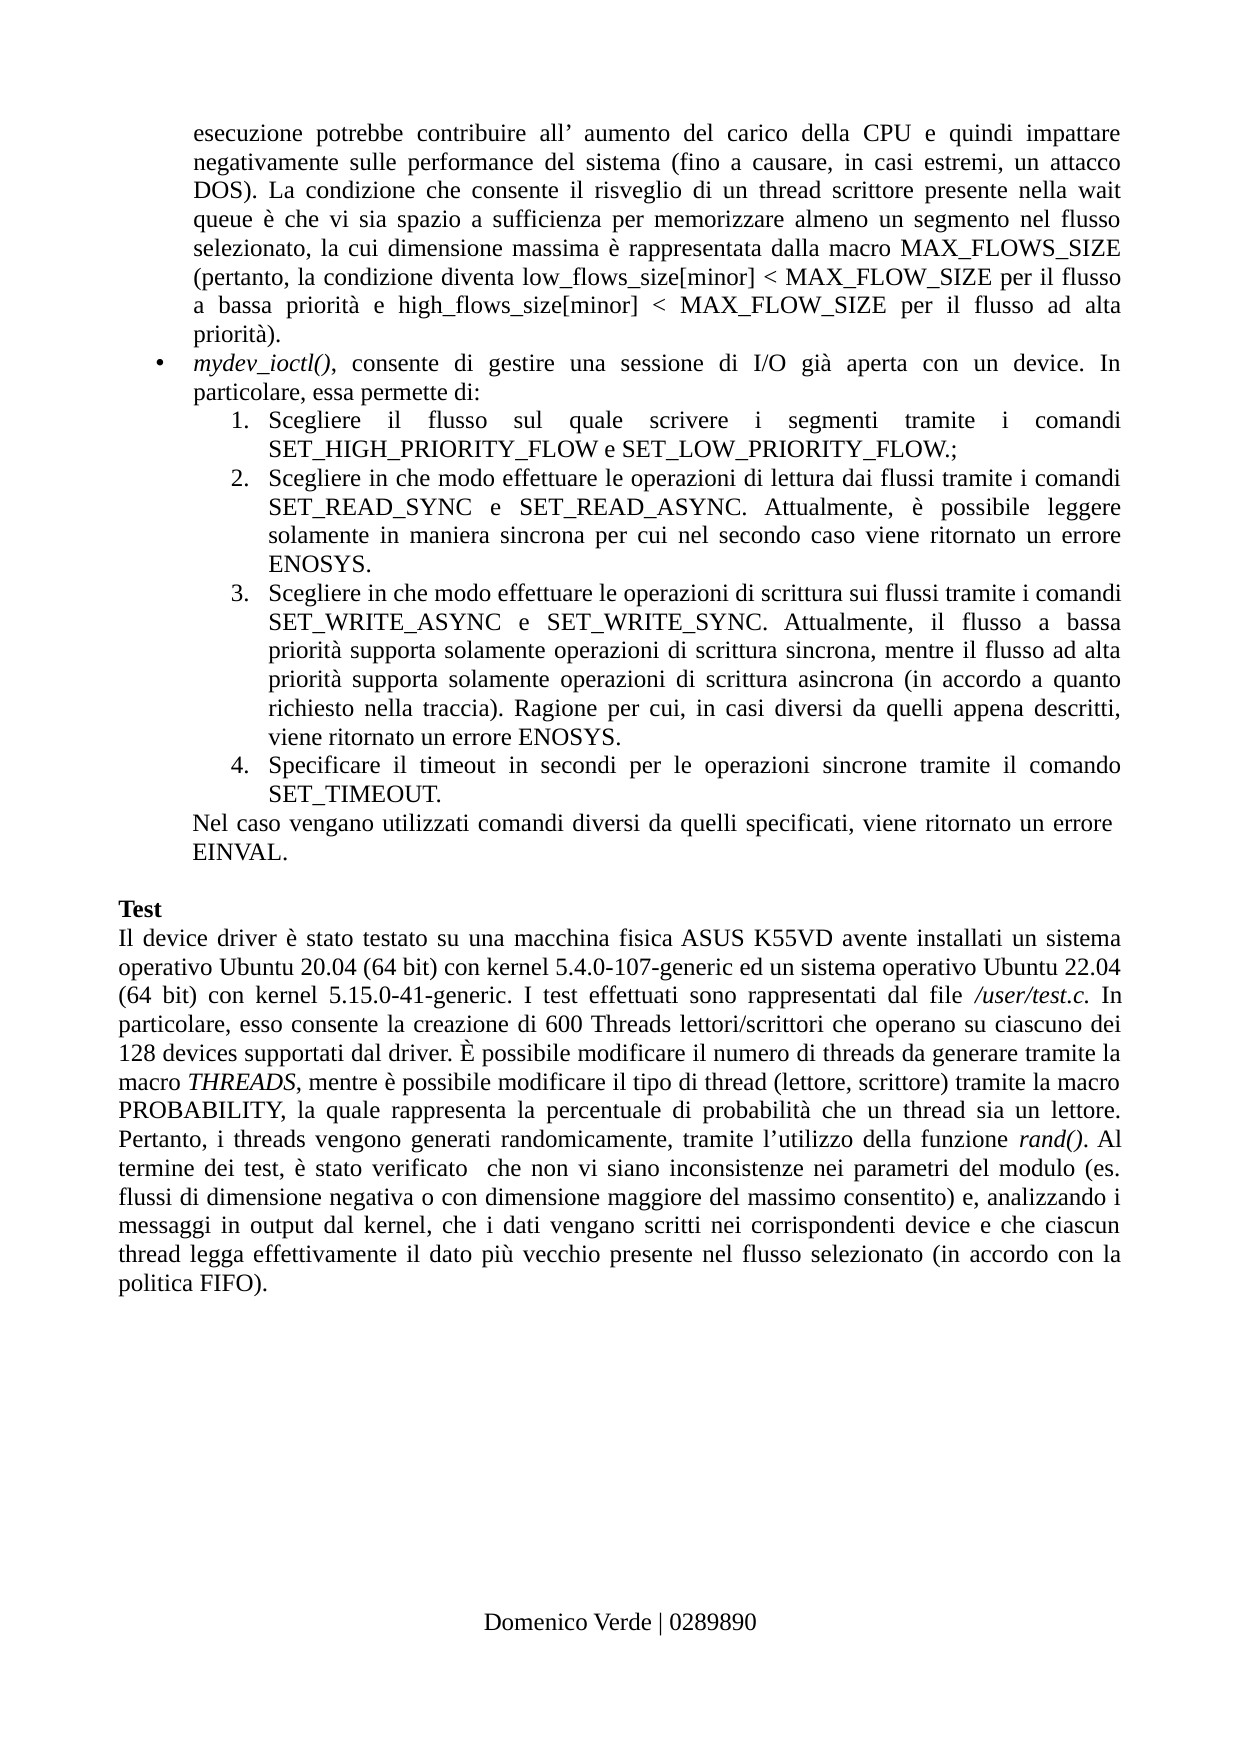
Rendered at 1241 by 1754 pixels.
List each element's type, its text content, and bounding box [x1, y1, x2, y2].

list Specificare il timeout in secondi per le operazioni sincrone tramite il comando SET_TIMEOUT. [231, 751, 1122, 808]
text Test [118, 894, 1122, 923]
list mydev_ioctl(), consente di gestire una sessione di I/O già aperta con un device. In particolare, essa permette di: [156, 348, 1122, 406]
text Il device driver è stato testato su una macchina fisica ASUS K55VD avente installati un sistema operativo Ubuntu 20.04 (64 bit) con kernel 5.4.0-107-generic ed un sistema operativo Ubuntu 22.04 (64 bit) con kernel 5.15.0-41-generic. I test effettuati sono rappresentati dal file /user/test.c. In particolare, esso consente la creazione di 600 Threads lettori/scrittori che operano su ciascuno dei 128 devices supportati dal driver. È possibile modificare il numero di threads da generare tramite la macro THREADS, mentre è possibile modificare il tipo di thread (lettore, scrittore) tramite la macro PROBABILITY, la quale rappresenta la percentuale di probabilità che un thread sia un lettore. Pertanto, i threads vengono generati randomicamente, tramite l’utilizzo della funzione rand(). Al termine dei test, è stato verificato che non vi siano inconsistenze nei parametri del modulo (es. flussi di dimensione negativa o con dimensione maggiore del massimo consentito) e, analizzando i messaggi in output dal kernel, che i dati vengano scritti nei corrispondenti device e che ciascun thread legga effettivamente il dato più vecchio presente nel flusso selezionato (in accordo con la politica FIFO). [118, 923, 1122, 1297]
list Scegliere in che modo effettuare le operazioni di scrittura sui flussi tramite i comandi SET_WRITE_ASYNC e SET_WRITE_SYNC. Attualmente, il flusso a bassa priorità supporta solamente operazioni di scrittura sincrona, mentre il flusso ad alta priorità supporta solamente operazioni di scrittura asincrona (in accordo a quanto richiesto nella traccia). Ragione per cui, in casi diversi da quelli appena descritti, viene ritornato un errore ENOSYS. [231, 578, 1122, 751]
list Scegliere il flusso sul quale scrivere i segmenti tramite i comandi SET_HIGH_PRIORITY_FLOW e SET_LOW_PRIORITY_FLOW.; [231, 406, 1122, 463]
list esecuzione potrebbe contribuire all’ aumento del carico della CPU e quindi impattare negativamente sulle performance del sistema (fino a causare, in casi estremi, un attacco DOS). La condizione che consente il risveglio di un thread scrittore presente nella wait queue è che vi sia spazio a sufficienza per memorizzare almeno un segmento nel flusso selezionato, la cui dimensione massima è rappresentata dalla macro MAX_FLOWS_SIZE (pertanto, la condizione diventa low_flows_size[minor] < MAX_FLOW_SIZE per il flusso a bassa priorità e high_flows_size[minor] < MAX_FLOW_SIZE per il flusso ad alta priorità). [156, 118, 1122, 348]
list Scegliere in che modo effettuare le operazioni di lettura dai flussi tramite i comandi SET_READ_SYNC e SET_READ_ASYNC. Attualmente, è possibile leggere solamente in maniera sincrona per cui nel secondo caso viene ritornato un errore ENOSYS. [231, 463, 1122, 578]
text Nel caso vengano utilizzati comandi diversi da quelli specificati, viene ritornato un errore EINVAL. [118, 808, 1122, 866]
